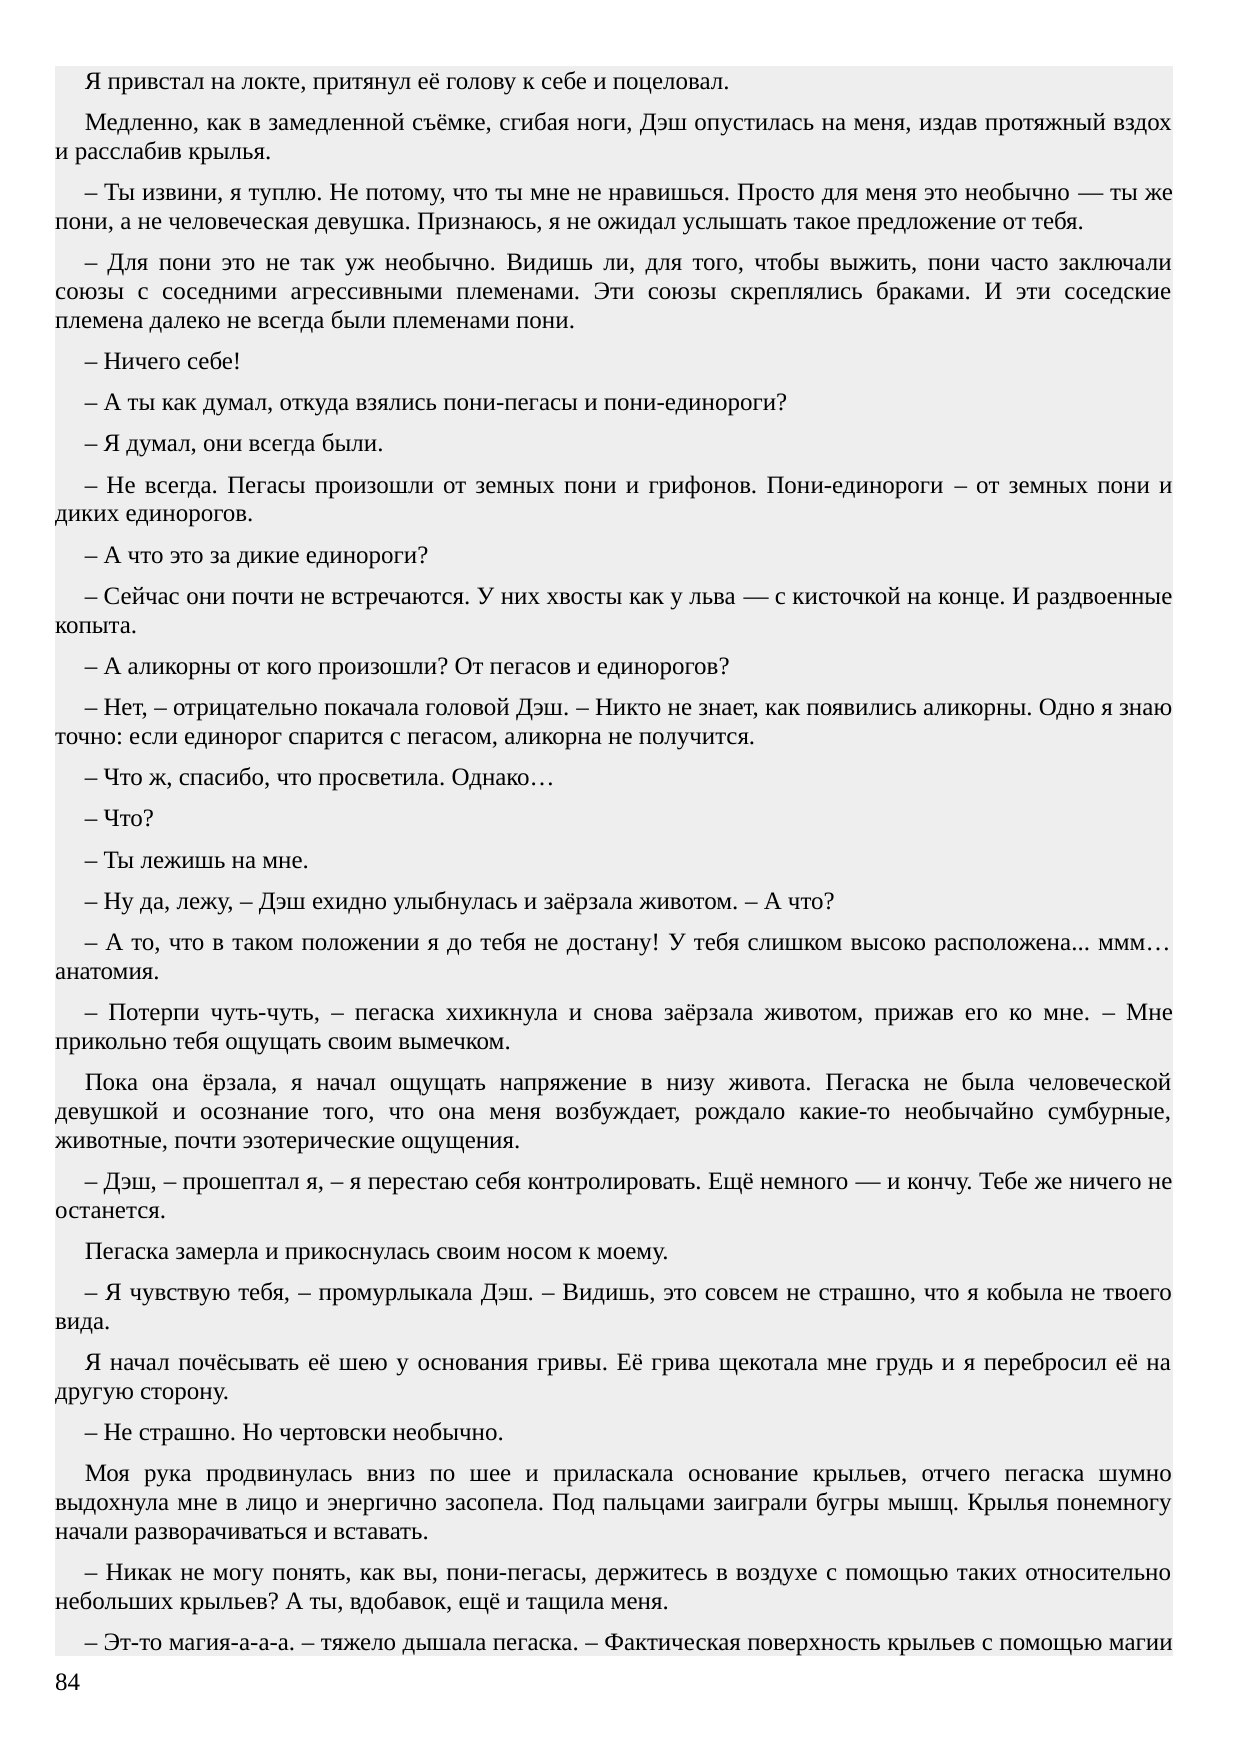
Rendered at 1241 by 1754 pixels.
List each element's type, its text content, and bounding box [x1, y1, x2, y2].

text – Эт-то магия-а-а-а. – тяжело дышала пегаска. – Фактическая поверхность крыльев с помощью магии [55, 1627, 1173, 1656]
text – А то, что в таком положении я до тебя не достану! У тебя слишком высоко расположена... ммм… анатомия. [55, 927, 1173, 985]
text – Сейчас они почти не встречаются. У них хвосты как у льва — с кисточкой на конце. И раздвоенные копыта. [55, 581, 1173, 638]
text – Потерпи чуть-чуть, – пегаска хихикнула и снова заёрзала животом, прижав его ко мне. – Мне прикольно тебя ощущать своим вымечком. [55, 997, 1173, 1055]
text – Что ж, спасибо, что просветила. Однако… [55, 762, 1173, 791]
text Я привстал на локте, притянул её голову к себе и поцеловал. [55, 66, 1173, 95]
text – Нет, – отрицательно покачала головой Дэш. – Никто не знает, как появились аликорны. Одно я знаю точно: если единорог спарится с пегасом, аликорна не получится. [55, 692, 1173, 750]
text Моя рука продвинулась вниз по шее и приласкала основание крыльев, отчего пегаска шумно выдохнула мне в лицо и энергично засопела. Под пальцами заиграли бугры мышц. Крылья понемногу начали разворачиваться и вставать. [55, 1458, 1173, 1545]
text – А аликорны от кого произошли? От пегасов и единорогов? [55, 651, 1173, 680]
text Медленно, как в замедленной съёмке, сгибая ноги, Дэш опустилась на меня, издав протяжный вздох и расслабив крылья. [55, 107, 1173, 165]
text – Дэш, – прошептал я, – я перестаю себя контролировать. Ещё немного — и кончу. Тебе же ничего не останется. [55, 1166, 1173, 1223]
text – Не страшно. Но чертовски необычно. [55, 1417, 1173, 1446]
text – Не всегда. Пегасы произошли от земных пони и грифонов. Пони-единороги – от земных пони и диких единорогов. [55, 470, 1173, 527]
text – Я чувствую тебя, – промурлыкала Дэш. – Видишь, это совсем не страшно, что я кобыла не твоего вида. [55, 1277, 1173, 1335]
text Я начал почёсывать её шею у основания гривы. Её грива щекотала мне грудь и я перебросил её на другую сторону. [55, 1347, 1173, 1405]
text – Никак не могу понять, как вы, пони-пегасы, держитесь в воздухе с помощью таких относительно небольших крыльев? А ты, вдобавок, ещё и тащила меня. [55, 1557, 1173, 1615]
text – Ну да, лежу, – Дэш ехидно улыбнулась и заёрзала животом. – А что? [55, 886, 1173, 915]
text – Я думал, они всегда были. [55, 428, 1173, 457]
text – Ты извини, я туплю. Не потому, что ты мне не нравишься. Просто для меня это необычно — ты же пони, а не человеческая девушка. Признаюсь, я не ожидал услышать такое предложение от тебя. [55, 177, 1173, 235]
text – Что? [55, 803, 1173, 832]
text – Для пони это не так уж необычно. Видишь ли, для того, чтобы выжить, пони часто заключали союзы с соседними агрессивными племенами. Эти союзы скреплялись браками. И эти соседские племена далеко не всегда были племенами пони. [55, 247, 1173, 333]
text – Ничего себе! [55, 346, 1173, 375]
text Пегаска замерла и прикоснулась своим носом к моему. [55, 1236, 1173, 1265]
text – А что это за дикие единороги? [55, 540, 1173, 568]
text – А ты как думал, откуда взялись пони-пегасы и пони-единороги? [55, 387, 1173, 416]
text Пока она ёрзала, я начал ощущать напряжение в низу живота. Пегаска не была человеческой девушкой и осознание того, что она меня возбуждает, рождало какие-то необычайно сумбурные, животные, почти эзотерические ощущения. [55, 1067, 1173, 1153]
text – Ты лежишь на мне. [55, 845, 1173, 873]
